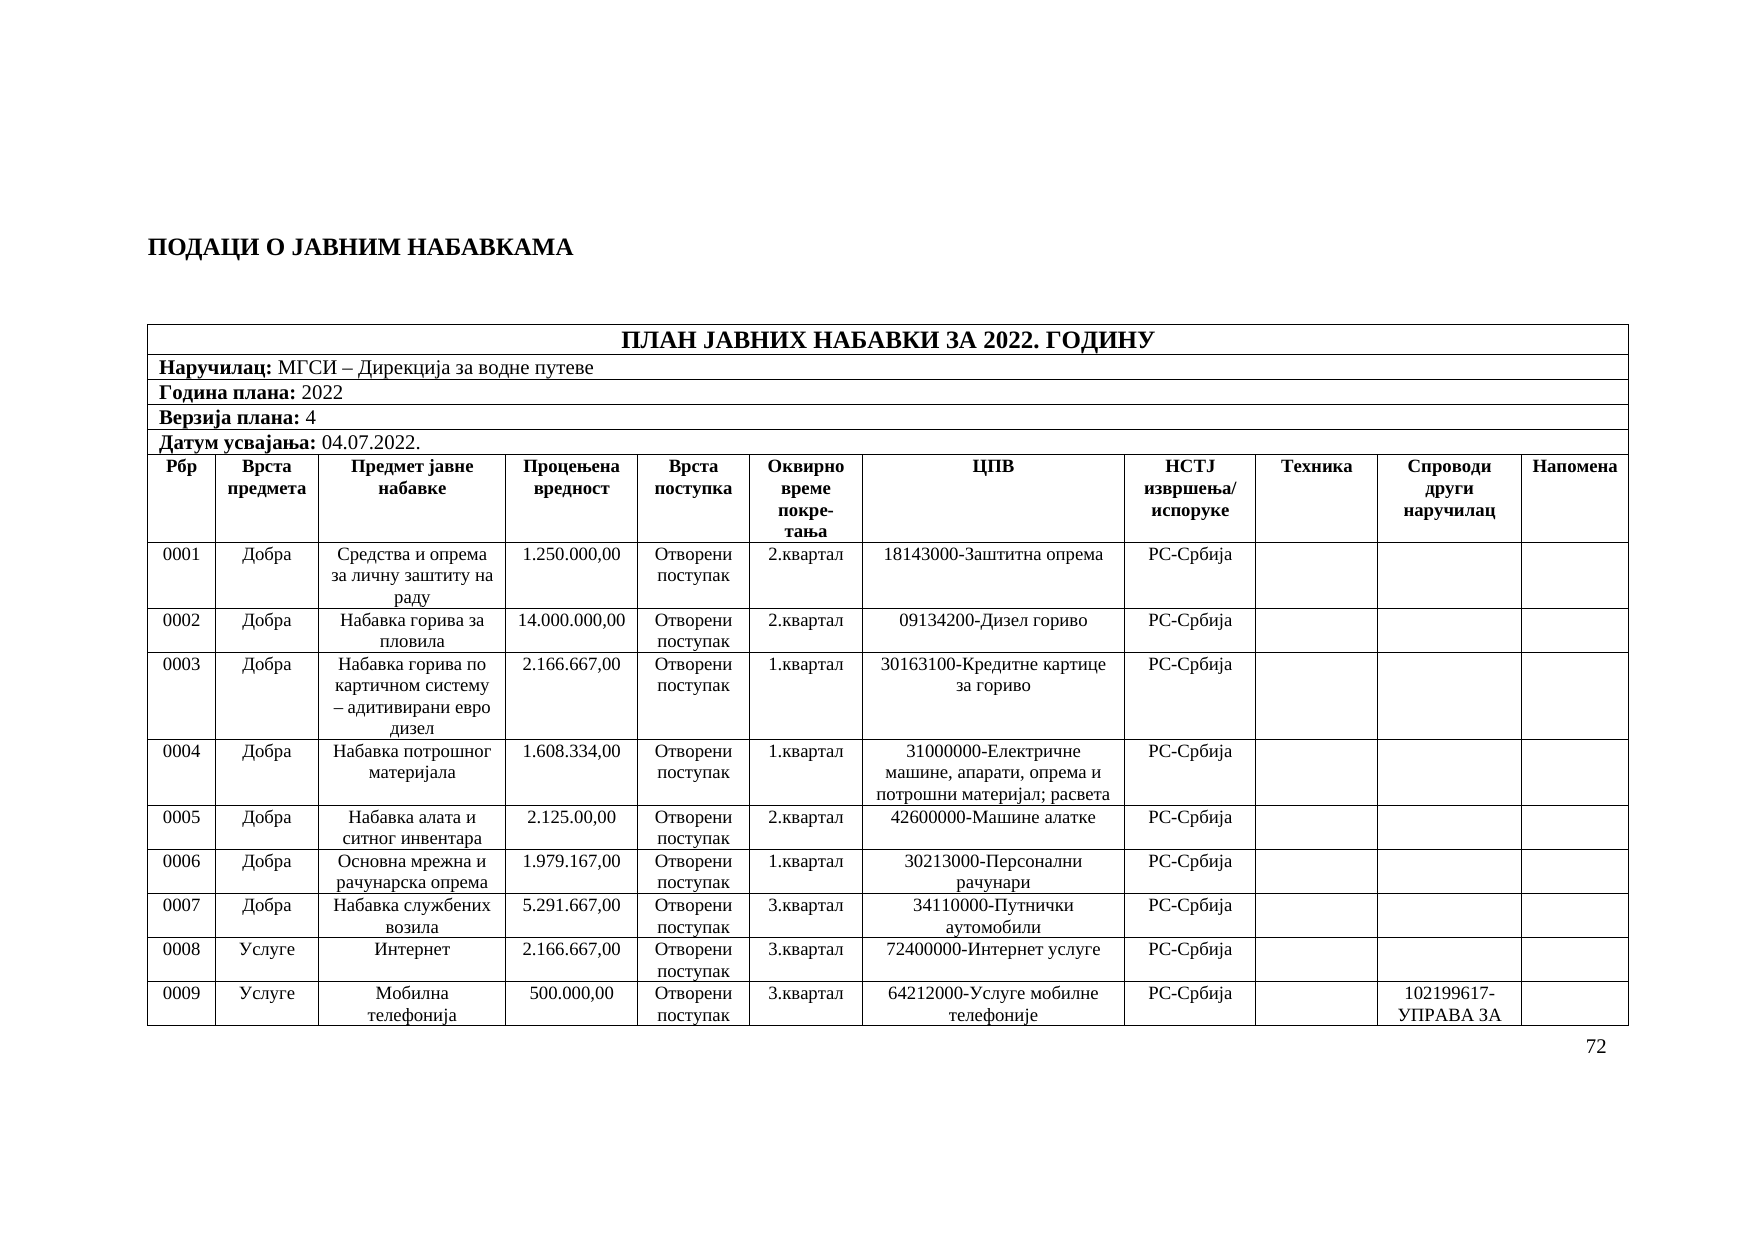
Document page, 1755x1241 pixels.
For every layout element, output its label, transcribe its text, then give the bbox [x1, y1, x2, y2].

table_cell 0002 [148, 609, 215, 652]
table_cell [1378, 938, 1521, 981]
table_cell РС-Србија [1125, 982, 1255, 1025]
table_cell Отворени поступак [638, 850, 749, 893]
table_cell [1378, 653, 1521, 739]
table_cell [1378, 894, 1521, 937]
table_cell РС-Србија [1125, 894, 1255, 937]
table_cell 1.квартал [750, 653, 862, 739]
table_cell Средства и опрема за личну заштиту на раду [319, 543, 505, 607]
table_cell 1.квартал [750, 740, 862, 804]
table_cell 2.квартал [750, 609, 862, 652]
table_cell Мобилна телефонија [319, 982, 505, 1025]
table_cell [1522, 894, 1628, 937]
table_cell [1522, 850, 1628, 893]
table_cell 1.608.334,00 [506, 740, 637, 804]
table_cell Добра [216, 894, 318, 937]
table_cell Основна мрежна и рачунарска опрема [319, 850, 505, 893]
table_cell 31000000-Електричне машине, апарати, опрема и потрошни материјал; расвета [863, 740, 1124, 804]
table_cell 72400000-Интернет услуге [863, 938, 1124, 981]
table_cell Отворени поступак [638, 543, 749, 607]
table_cell Набавка горива по картичном систему – адитивирани евро дизел [319, 653, 505, 739]
table_cell 0003 [148, 653, 215, 739]
table_cell 500.000,00 [506, 982, 637, 1025]
table_cell 1.250.000,00 [506, 543, 637, 607]
table_cell Наручилац: МГСИ – Дирекција за водне путеве [148, 355, 1628, 379]
table_cell 42600000-Машине алатке [863, 806, 1124, 849]
table_cell 2.166.667,00 [506, 938, 637, 981]
table_cell 30163100-Кредитне картице за гориво [863, 653, 1124, 739]
subtitle ПОДАЦИ О ЈАВНИМ НАБАВКАМА [148, 232, 1606, 260]
table_cell Година плана: 2022 [148, 380, 1628, 404]
table_cell 34110000-Путнички аутомобили [863, 894, 1124, 937]
table_cell Отворени поступак [638, 982, 749, 1025]
table_cell 3.квартал [750, 982, 862, 1025]
table_cell [1522, 938, 1628, 981]
table_cell НСТЈ извршења/ испоруке [1125, 455, 1255, 542]
table_cell РС-Србија [1125, 938, 1255, 981]
table_cell Набавка службених возила [319, 894, 505, 937]
table_cell Набавка алата и ситног инвентара [319, 806, 505, 849]
table_cell Оквирно време покре-тања [750, 455, 862, 542]
table_cell Добра [216, 609, 318, 652]
table_cell 5.291.667,00 [506, 894, 637, 937]
table_cell Отворени поступак [638, 894, 749, 937]
table_cell [1256, 609, 1377, 652]
table_cell [1256, 850, 1377, 893]
table_cell [1256, 653, 1377, 739]
table_cell [1522, 609, 1628, 652]
table_cell Рбр [148, 455, 215, 542]
table_cell [1522, 806, 1628, 849]
table_cell Отворени поступак [638, 740, 749, 804]
table_cell [1522, 543, 1628, 607]
table_cell Врста поступка [638, 455, 749, 542]
table_cell [1378, 543, 1521, 607]
table_cell Отворени поступак [638, 806, 749, 849]
table_cell Техника [1256, 455, 1377, 542]
table_cell 18143000-Заштитна опрема [863, 543, 1124, 607]
table_cell Добра [216, 740, 318, 804]
table_cell РС-Србија [1125, 740, 1255, 804]
table_cell РС-Србија [1125, 609, 1255, 652]
table_cell 0006 [148, 850, 215, 893]
table_cell Услуге [216, 982, 318, 1025]
table_cell [1256, 543, 1377, 607]
table_cell 2.166.667,00 [506, 653, 637, 739]
table_cell Верзија плана: 4 [148, 405, 1628, 429]
table_cell [1522, 740, 1628, 804]
table_cell [1256, 740, 1377, 804]
table_cell Отворени поступак [638, 938, 749, 981]
table_cell Отворени поступак [638, 609, 749, 652]
table_cell 2.квартал [750, 806, 862, 849]
table_cell Добра [216, 543, 318, 607]
table_cell [1378, 609, 1521, 652]
table_header ПЛАН ЈАВНИХ НАБАВКИ ЗА 2022. ГОДИНУ [148, 325, 1628, 354]
table_cell Напомена [1522, 455, 1628, 542]
table_cell 2.квартал [750, 543, 862, 607]
table_cell 09134200-Дизел гориво [863, 609, 1124, 652]
table_cell ЦПВ [863, 455, 1124, 542]
table_cell РС-Србија [1125, 653, 1255, 739]
table_cell 30213000-Персонални рачунари [863, 850, 1124, 893]
table_cell 3.квартал [750, 894, 862, 937]
table_cell 2.125.00,00 [506, 806, 637, 849]
table_cell 0009 [148, 982, 215, 1025]
table_cell РС-Србија [1125, 850, 1255, 893]
table_cell [1522, 653, 1628, 739]
table_cell Набавка потрошног материјала [319, 740, 505, 804]
table_cell 14.000.000,00 [506, 609, 637, 652]
table_cell Добра [216, 806, 318, 849]
table_cell Отворени поступак [638, 653, 749, 739]
table_cell Добра [216, 653, 318, 739]
table_cell Набавка горива за пловила [319, 609, 505, 652]
table_cell 102199617-УПРАВА ЗА [1378, 982, 1521, 1025]
table_cell 1.квартал [750, 850, 862, 893]
table_cell 64212000-Услуге мобилне телефоније [863, 982, 1124, 1025]
table_cell [1378, 740, 1521, 804]
table_cell Интернет [319, 938, 505, 981]
table_cell 0001 [148, 543, 215, 607]
table_cell [1522, 982, 1628, 1025]
table_cell Спроводи други наручилац [1378, 455, 1521, 542]
table_cell [1256, 806, 1377, 849]
table_cell 0008 [148, 938, 215, 981]
table_cell Врста предмета [216, 455, 318, 542]
table_cell Услуге [216, 938, 318, 981]
table_cell 0007 [148, 894, 215, 937]
table_cell [1256, 938, 1377, 981]
table_cell 0004 [148, 740, 215, 804]
table_cell 3.квартал [750, 938, 862, 981]
table_cell Добра [216, 850, 318, 893]
table_cell 0005 [148, 806, 215, 849]
table_cell РС-Србија [1125, 806, 1255, 849]
table_cell 1.979.167,00 [506, 850, 637, 893]
table_cell Процењена вредност [506, 455, 637, 542]
table_cell Предмет јавне набавке [319, 455, 505, 542]
table_cell [1256, 894, 1377, 937]
table_cell [1256, 982, 1377, 1025]
table_cell [1378, 806, 1521, 849]
table_cell Датум усвајања: 04.07.2022. [148, 430, 1628, 454]
table_cell РС-Србија [1125, 543, 1255, 607]
table_cell [1378, 850, 1521, 893]
